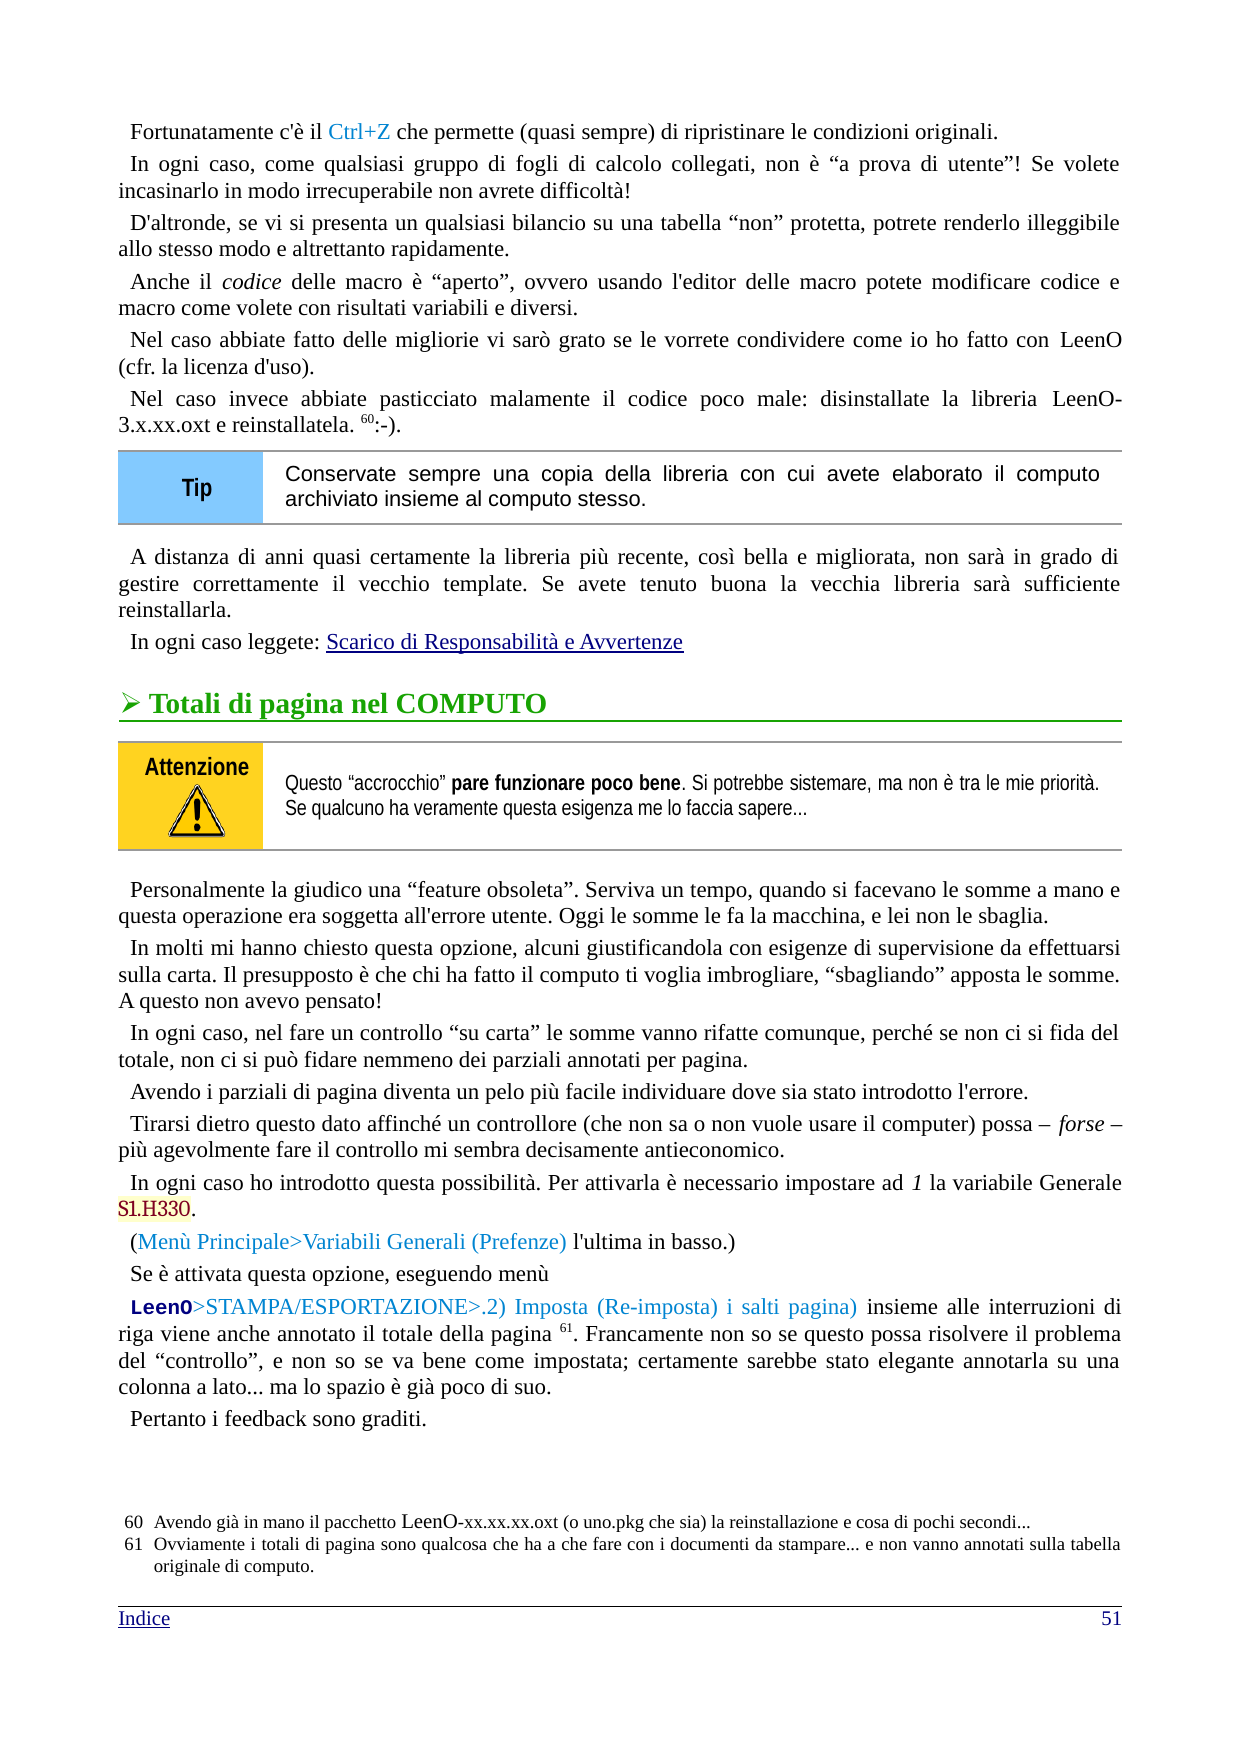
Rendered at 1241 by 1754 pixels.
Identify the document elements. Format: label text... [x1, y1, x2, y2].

text Nel caso invece abbiate pasticciato malamente il codice poco male: disinstallate la libreria LeenO-3.x.xx.oxt e reinstallatela. :-). [118, 385, 1122, 438]
text A distanza di anni quasi certamente la libreria più recente, così bella e migliorata, non sarà in grado di gestire correttamente il vecchio template. Se avete tenuto buona la vecchia libreria sarà sufficiente reinstallarla. [118, 543, 1122, 622]
text Anche il codice delle macro è “aperto”, ovvero usando l'editor delle macro potete modificare codice e macro come volete con risultati variabili e diversi. [118, 268, 1122, 320]
text In molti mi hanno chiesto questa opzione, alcuni giustificandola con esigenze di supervisione da effettuarsi sulla carta. Il presupposto è che chi ha fatto il computo ti voglia imbrogliare, “sbagliando” apposta le somme. A questo non avevo pensato! [118, 934, 1122, 1013]
text In ogni caso, come qualsiasi gruppo di fogli di calcolo collegati, non è “a prova di utente”! Se volete incasinarlo in modo irrecuperabile non avrete difficoltà! [118, 150, 1122, 203]
text Avendo già in mano il pacchetto LeenO-xx.xx.xx.oxt (o uno.pkg che sia) la reinstallazione e cosa di pochi secondi... [124, 1509, 1122, 1533]
table_header Tip [118, 452, 263, 523]
text LeenO>STAMPA/ESPORTAZIONE>.2) Imposta (Re-imposta) i salti pagina) insieme alle interruzioni di riga viene anche annotato il totale della pagina . Francamente non so se questo possa risolvere il problema del “controllo”, e non so se va bene come impostata; certamente sarebbe stato elegante annotarla su una colonna a lato... ma lo spazio è già poco di suo. [118, 1293, 1122, 1399]
text Pertanto i feedback sono graditi. [118, 1405, 1122, 1432]
subtitle Totali di pagina nel COMPUTO [119, 687, 1122, 720]
text Fortunatamente c'è il Ctrl+Z che permette (quasi sempre) di ripristinare le condizioni originali. [118, 118, 1122, 144]
table_header Questo “accrocchio” pare funzionare poco bene. Si potrebbe sistemare, ma non è tra le mie priorità. Se qualcuno ha veramente questa esigenza me lo faccia sapere... [264, 743, 1122, 849]
table_header Conservate sempre una copia della libreria con cui avete elaborato il computo archiviato insieme al computo stesso. [264, 452, 1122, 523]
text Personalmente la giudico una “feature obsoleta”. Serviva un tempo, quando si facevano le somme a mano e questa operazione era soggetta all'errore utente. Oggi le somme le fa la macchina, e lei non le sbaglia. [118, 876, 1122, 928]
text In ogni caso leggete: Scarico di Responsabilità e Avvertenze [118, 628, 1122, 655]
text (Menù Principale>Variabili Generali (Prefenze) l'ultima in basso.) [118, 1228, 1122, 1254]
table_header Attenzione [118, 743, 263, 849]
text D'altronde, se vi si presenta un qualsiasi bilancio su una tabella “non” protetta, potrete renderlo illeggibile allo stesso modo e altrettanto rapidamente. [118, 209, 1122, 262]
text Nel caso abbiate fatto delle migliorie vi sarò grato se le vorrete condividere come io ho fatto con LeenO (cfr. la licenza d'uso). [118, 326, 1122, 379]
text Se è attivata questa opzione, eseguendo menù [118, 1261, 1122, 1287]
text In ogni caso ho introdotto questa possibilità. Per attivarla è necessario impostare ad 1 la variabile Generale S1.H330. [118, 1169, 1122, 1222]
text In ogni caso, nel fare un controllo “su carta” le somme vanno rifatte comunque, perché se non ci si fida del totale, non ci si può fidare nemmeno dei parziali annotati per pagina. [118, 1019, 1122, 1072]
text Avendo i parziali di pagina diventa un pelo più facile individuare dove sia stato introdotto l'errore. [118, 1078, 1122, 1104]
text Ovviamente i totali di pagina sono qualcosa che ha a che fare con i documenti da stampare... e non vanno annotati sulla tabella originale di computo. [124, 1533, 1122, 1576]
picture [164, 780, 229, 841]
text Tirarsi dietro questo dato affinché un controllore (che non sa o non vuole usare il computer) possa – forse – più agevolmente fare il controllo mi sembra decisamente antieconomico. [118, 1110, 1122, 1163]
